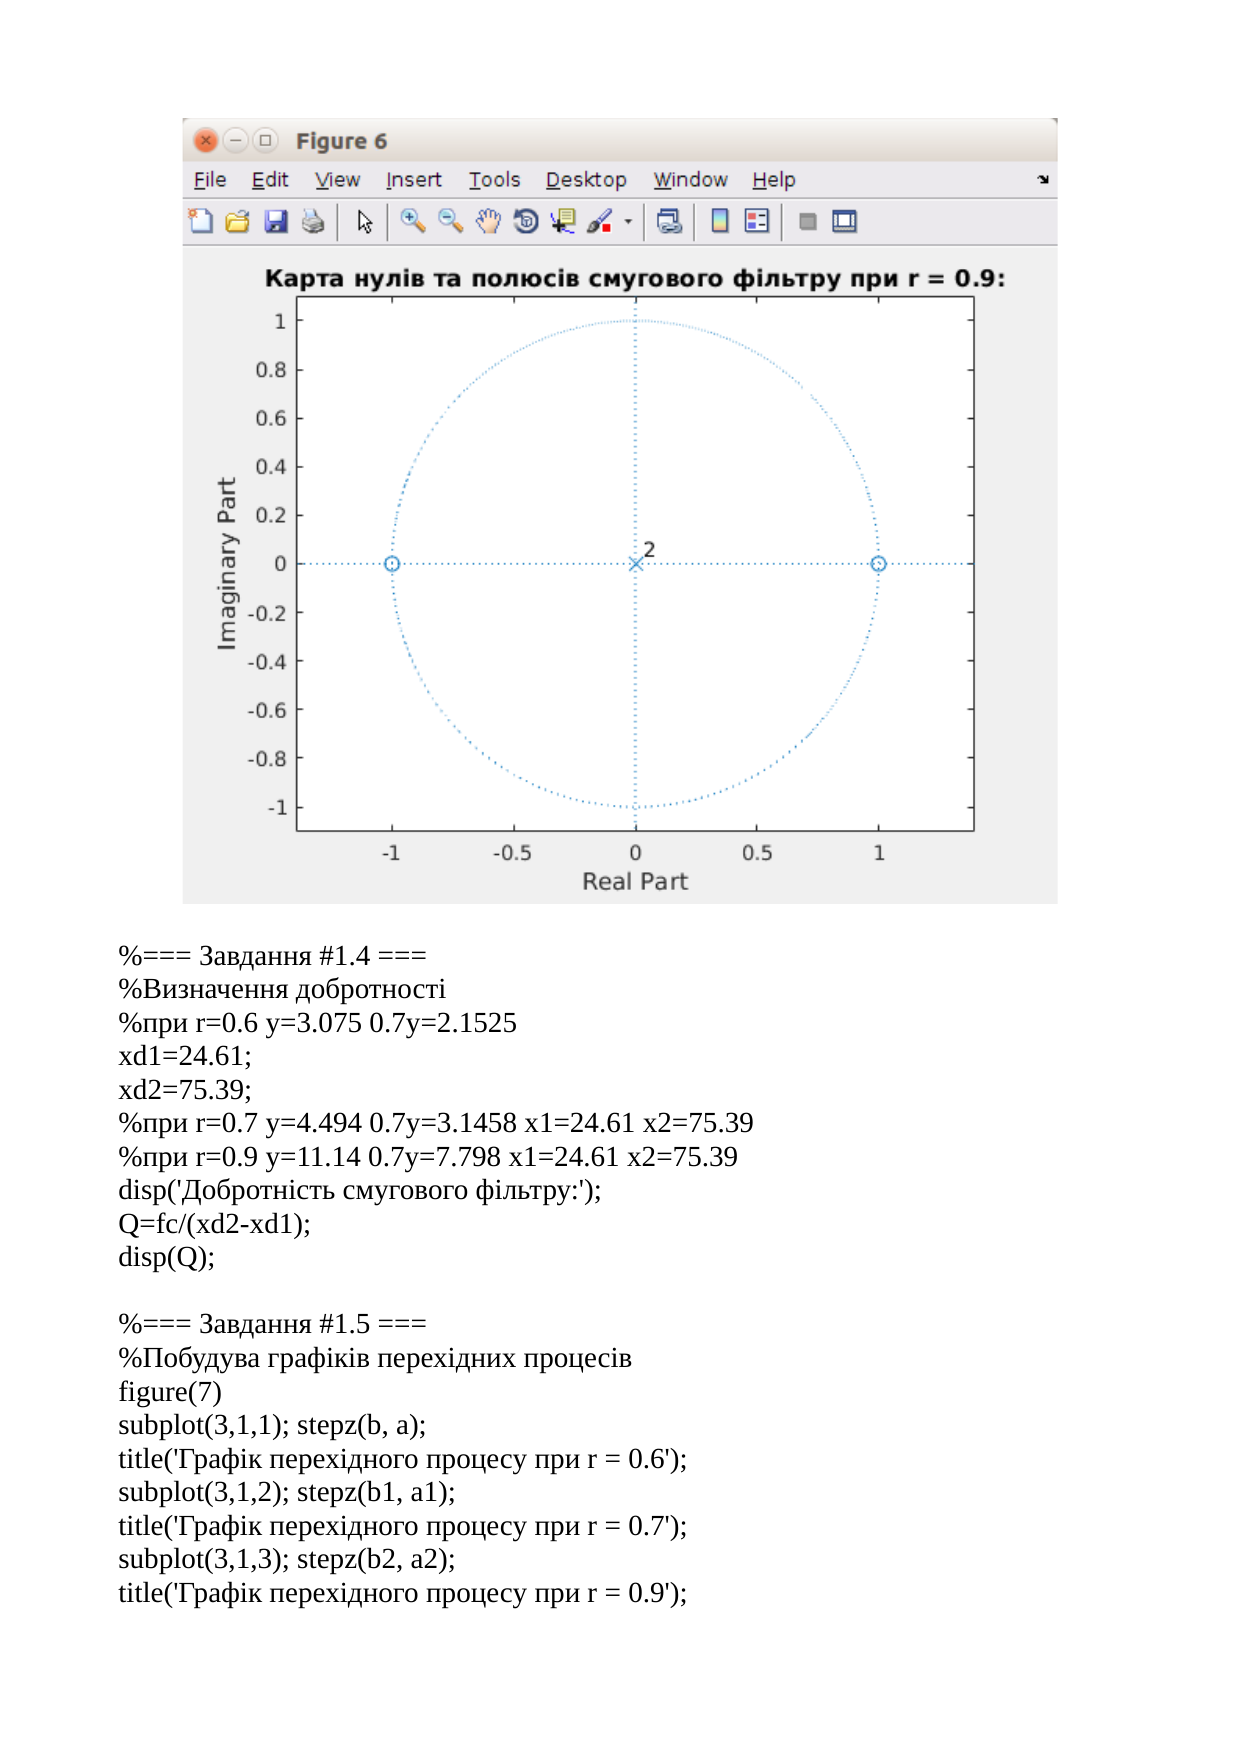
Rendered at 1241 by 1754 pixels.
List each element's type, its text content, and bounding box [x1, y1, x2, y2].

text %при r=0.7 y=4.494 0.7y=3.1458 x1=24.61 x2=75.39 [118, 1105, 1122, 1139]
text subplot(3,1,1); stepz(b, a); [118, 1407, 1122, 1441]
text title('Графік перехідного процесу при r = 0.9'); [118, 1575, 1122, 1608]
text figure(7) [118, 1374, 1122, 1407]
text %Побудува графіків перехідних процесів [118, 1340, 1122, 1374]
text %при r=0.9 y=11.14 0.7y=7.798 x1=24.61 x2=75.39 [118, 1139, 1122, 1172]
text xd2=75.39; [118, 1072, 1122, 1105]
text %при r=0.6 y=3.075 0.7y=2.1525 [118, 1005, 1122, 1038]
text disp('Добротність смугового фільтру:'); [118, 1172, 1122, 1206]
picture [182, 118, 1058, 904]
text title('Графік перехідного процесу при r = 0.7'); [118, 1508, 1122, 1541]
text %=== Завдання #1.5 === [118, 1307, 1122, 1340]
text %Визначення добротності [118, 971, 1122, 1005]
text disp(Q); [118, 1239, 1122, 1273]
text %=== Завдання #1.4 === [118, 938, 1122, 971]
text xd1=24.61; [118, 1038, 1122, 1072]
text subplot(3,1,3); stepz(b2, a2); [118, 1541, 1122, 1575]
text title('Графік перехідного процесу при r = 0.6'); [118, 1441, 1122, 1474]
text Q=fc/(xd2-xd1); [118, 1206, 1122, 1239]
text subplot(3,1,2); stepz(b1, a1); [118, 1474, 1122, 1508]
